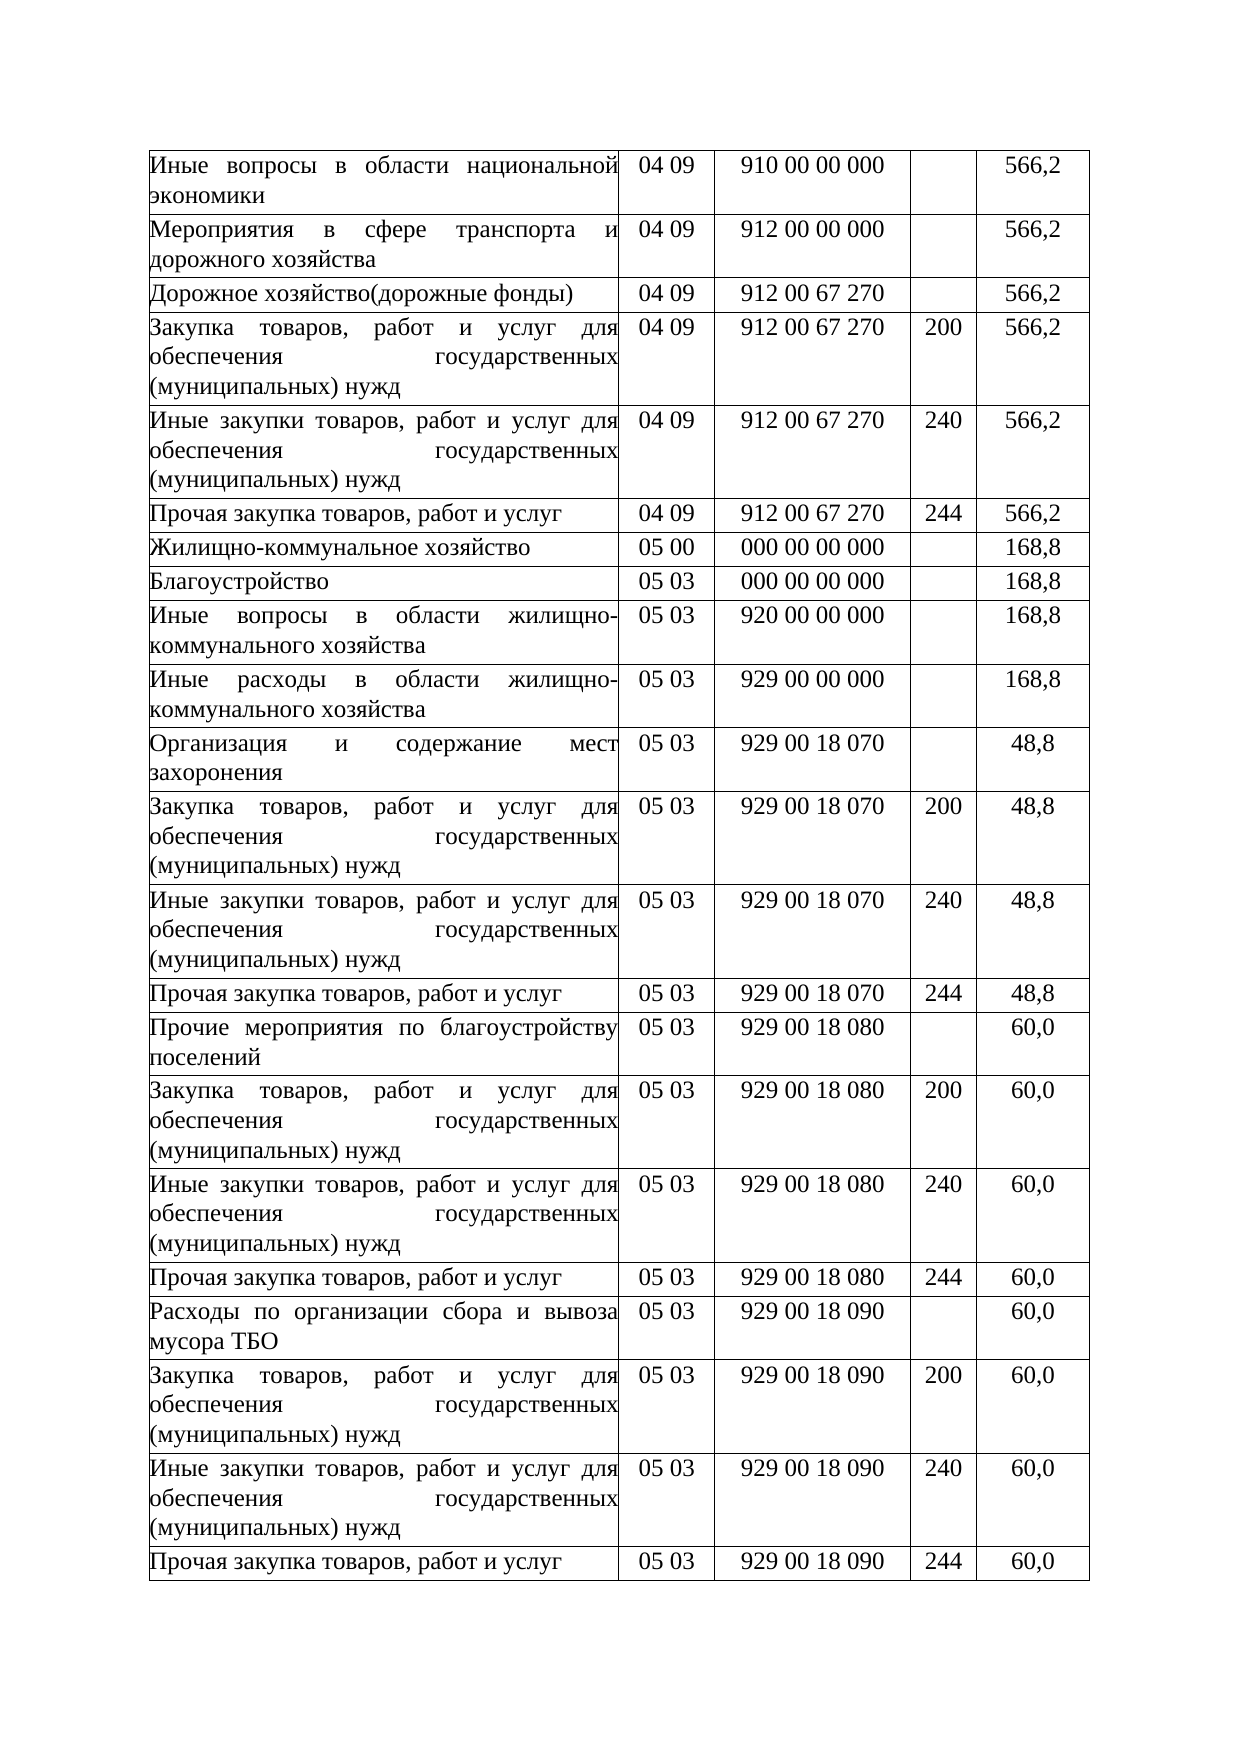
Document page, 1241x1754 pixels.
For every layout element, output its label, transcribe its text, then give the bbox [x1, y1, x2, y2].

table_cell Расходы по организации сбора и вывоза мусора ТБО [150, 1297, 618, 1359]
table_cell 60,0 [977, 1169, 1089, 1262]
table_cell Прочая закупка товаров, работ и услуг [150, 979, 618, 1011]
table_cell Прочая закупка товаров, работ и услуг [150, 499, 618, 532]
table_cell [911, 215, 976, 277]
table_cell 05 03 [619, 728, 714, 791]
table_cell 60,0 [977, 1547, 1089, 1580]
table_cell 48,8 [977, 885, 1089, 977]
table_cell 05 03 [619, 885, 714, 977]
table_cell [911, 1013, 976, 1075]
table_cell 04 09 [619, 151, 714, 214]
table_cell Закупка товаров, работ и услуг для обеспечения государственных (муниципальных) нужд [150, 1076, 618, 1168]
table_cell 48,8 [977, 728, 1089, 791]
table_cell 168,8 [977, 601, 1089, 664]
table_cell 240 [911, 885, 976, 977]
table_cell Дорожное хозяйство(дорожные фонды) [150, 278, 618, 311]
table_cell 929 00 18 090 [715, 1360, 910, 1452]
table_cell 05 03 [619, 792, 714, 884]
table_cell [911, 567, 976, 600]
table_cell 60,0 [977, 1454, 1089, 1546]
table_cell 920 00 00 000 [715, 601, 910, 664]
table_cell 566,2 [977, 215, 1089, 277]
table_cell 05 03 [619, 567, 714, 600]
table_cell Иные вопросы в области жилищно-коммунального хозяйства [150, 601, 618, 664]
table_cell 48,8 [977, 979, 1089, 1011]
table_cell 929 00 18 070 [715, 792, 910, 884]
table_cell 05 03 [619, 1263, 714, 1296]
table_cell 566,2 [977, 313, 1089, 404]
table_cell 566,2 [977, 406, 1089, 498]
table_cell Жилищно-коммунальное хозяйство [150, 533, 618, 566]
table_cell 929 00 18 090 [715, 1297, 910, 1359]
table_cell Иные закупки товаров, работ и услуг для обеспечения государственных (муниципальных) нужд [150, 1169, 618, 1262]
table_cell 566,2 [977, 278, 1089, 311]
table_cell [911, 665, 976, 727]
table_cell 929 00 00 000 [715, 665, 910, 727]
table_cell Закупка товаров, работ и услуг для обеспечения государственных (муниципальных) нужд [150, 313, 618, 404]
table_cell 000 00 00 000 [715, 567, 910, 600]
table_cell 168,8 [977, 533, 1089, 566]
table_cell 912 00 67 270 [715, 278, 910, 311]
table_cell [911, 601, 976, 664]
table_cell 929 00 18 080 [715, 1013, 910, 1075]
table_cell 244 [911, 1263, 976, 1296]
table_cell 04 09 [619, 406, 714, 498]
table_cell Закупка товаров, работ и услуг для обеспечения государственных (муниципальных) нужд [150, 792, 618, 884]
table_cell 929 00 18 090 [715, 1547, 910, 1580]
table_cell 244 [911, 1547, 976, 1580]
table_cell 05 03 [619, 601, 714, 664]
table_cell 60,0 [977, 1297, 1089, 1359]
table_cell 60,0 [977, 1076, 1089, 1168]
table_cell 200 [911, 313, 976, 404]
table_cell 912 00 00 000 [715, 215, 910, 277]
table_cell Иные расходы в области жилищно-коммунального хозяйства [150, 665, 618, 727]
table_cell Иные закупки товаров, работ и услуг для обеспечения государственных (муниципальных) нужд [150, 406, 618, 498]
table_cell 912 00 67 270 [715, 499, 910, 532]
table_cell 04 09 [619, 499, 714, 532]
table_cell 05 03 [619, 1547, 714, 1580]
table_cell 200 [911, 1360, 976, 1452]
table_cell 929 00 18 070 [715, 979, 910, 1011]
table_cell 200 [911, 792, 976, 884]
table_cell 566,2 [977, 151, 1089, 214]
table_cell 05 03 [619, 665, 714, 727]
table_cell 05 03 [619, 1360, 714, 1452]
table_cell 929 00 18 070 [715, 885, 910, 977]
table_cell 912 00 67 270 [715, 406, 910, 498]
table_cell Прочая закупка товаров, работ и услуг [150, 1263, 618, 1296]
table_cell Иные закупки товаров, работ и услуг для обеспечения государственных (муниципальных) нужд [150, 1454, 618, 1546]
table_cell Мероприятия в сфере транспорта и дорожного хозяйства [150, 215, 618, 277]
table_cell Организация и содержание мест захоронения [150, 728, 618, 791]
table_cell [911, 151, 976, 214]
table_cell 929 00 18 070 [715, 728, 910, 791]
table_cell [911, 533, 976, 566]
table_cell [911, 278, 976, 311]
table_cell 04 09 [619, 278, 714, 311]
table_cell 929 00 18 080 [715, 1169, 910, 1262]
table_cell 05 03 [619, 1454, 714, 1546]
table_cell 929 00 18 080 [715, 1076, 910, 1168]
table_cell 04 09 [619, 215, 714, 277]
table_cell Иные закупки товаров, работ и услуг для обеспечения государственных (муниципальных) нужд [150, 885, 618, 977]
table_cell 168,8 [977, 665, 1089, 727]
table_cell Благоустройство [150, 567, 618, 600]
table_cell 244 [911, 979, 976, 1011]
table_cell Прочая закупка товаров, работ и услуг [150, 1547, 618, 1580]
table_cell 05 03 [619, 1297, 714, 1359]
table_cell 60,0 [977, 1360, 1089, 1452]
table_cell 000 00 00 000 [715, 533, 910, 566]
table_cell 60,0 [977, 1263, 1089, 1296]
table_cell 05 00 [619, 533, 714, 566]
table_cell 168,8 [977, 567, 1089, 600]
table_cell Иные вопросы в области национальной экономики [150, 151, 618, 214]
table_cell 200 [911, 1076, 976, 1168]
table_cell 566,2 [977, 499, 1089, 532]
table_cell Закупка товаров, работ и услуг для обеспечения государственных (муниципальных) нужд [150, 1360, 618, 1452]
table_cell 929 00 18 090 [715, 1454, 910, 1546]
table_cell 240 [911, 1454, 976, 1546]
table_cell 240 [911, 1169, 976, 1262]
table_cell 929 00 18 080 [715, 1263, 910, 1296]
table_cell 05 03 [619, 1076, 714, 1168]
table_cell 05 03 [619, 1013, 714, 1075]
table_cell 240 [911, 406, 976, 498]
table_cell 04 09 [619, 313, 714, 404]
table_cell [911, 1297, 976, 1359]
table_cell 05 03 [619, 979, 714, 1011]
table_cell 910 00 00 000 [715, 151, 910, 214]
table_cell 60,0 [977, 1013, 1089, 1075]
table_cell [911, 728, 976, 791]
table_cell 05 03 [619, 1169, 714, 1262]
table_cell 48,8 [977, 792, 1089, 884]
table_cell 912 00 67 270 [715, 313, 910, 404]
table_cell 244 [911, 499, 976, 532]
table_cell Прочие мероприятия по благоустройству поселений [150, 1013, 618, 1075]
